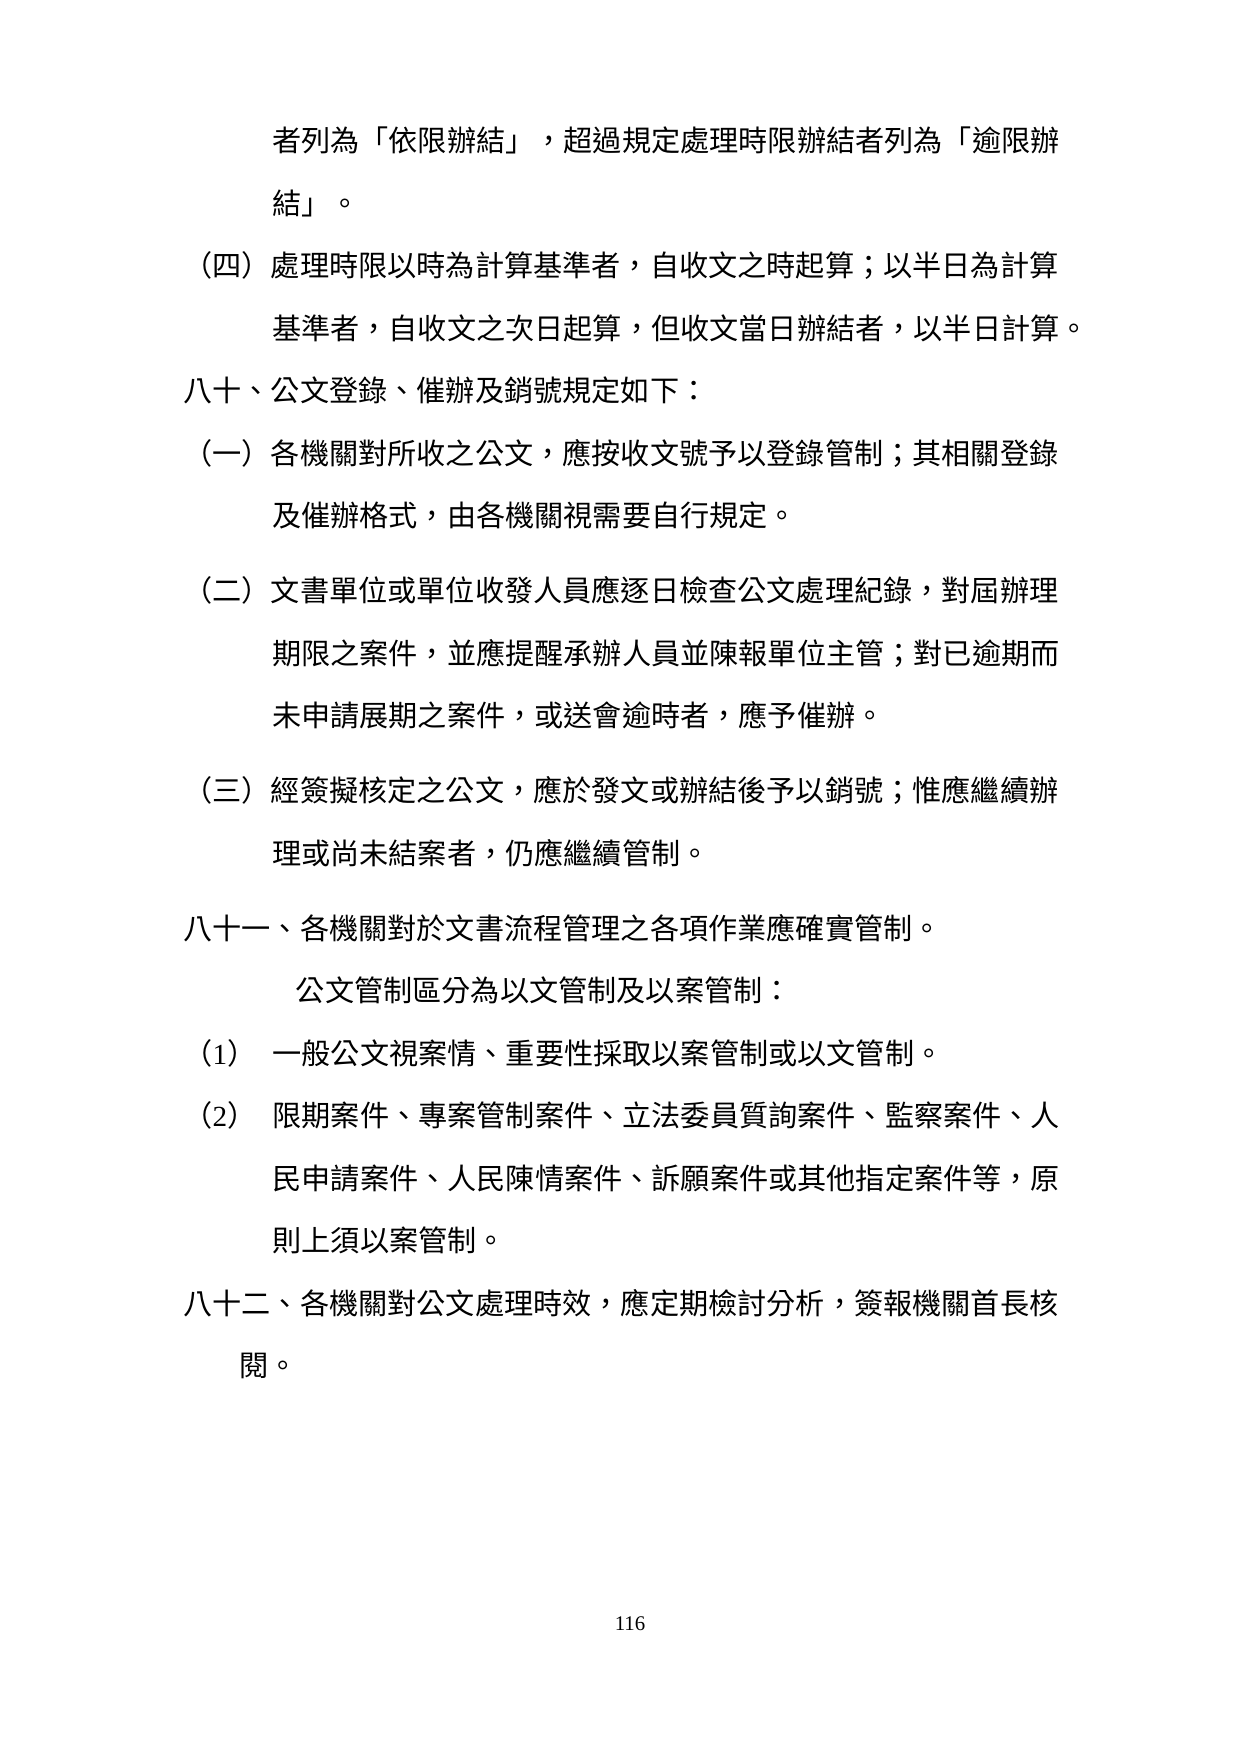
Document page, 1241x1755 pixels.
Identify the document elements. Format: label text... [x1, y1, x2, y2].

text （三）經簽擬核定之公文，應於發文或辦結後予以銷號；惟應繼續辦理或尚未結案者，仍應繼續管制。 [183, 747, 1087, 872]
list 限期案件、專案管制案件、立法委員質詢案件、監察案件、人民申請案件、人民陳情案件、訴願案件或其他指定案件等，原則上須以案管制。 [183, 1072, 1087, 1260]
text （二）文書單位或單位收發人員應逐日檢查公文處理紀錄，對屆辦理期限之案件，並應提醒承辦人員並陳報單位主管；對已逾期而未申請展期之案件，或送會逾時者，應予催辦。 [183, 547, 1087, 735]
text （一）各機關對所收之公文，應按收文號予以登錄管制；其相關登錄及催辦格式，由各機關視需要自行規定。 [183, 410, 1087, 535]
text （四）處理時限以時為計算基準者，自收文之時起算；以半日為計算基準者，自收文之次日起算，但收文當日辦結者，以半日計算。 [183, 222, 1087, 347]
list 一般公文視案情、重要性採取以案管制或以文管制。 [183, 1010, 1087, 1072]
text 者列為「依限辦結」，超過規定處理時限辦結者列為「逾限辦結」。 [183, 97, 1087, 222]
text 公文管制區分為以文管制及以案管制： [239, 947, 1087, 1010]
text 八十二、各機關對公文處理時效，應定期檢討分析，簽報機關首長核閱。 [183, 1260, 1087, 1385]
text 八十一、各機關對於文書流程管理之各項作業應確實管制。 [183, 885, 1087, 947]
text 八十、公文登錄、催辦及銷號規定如下： [183, 347, 1087, 410]
